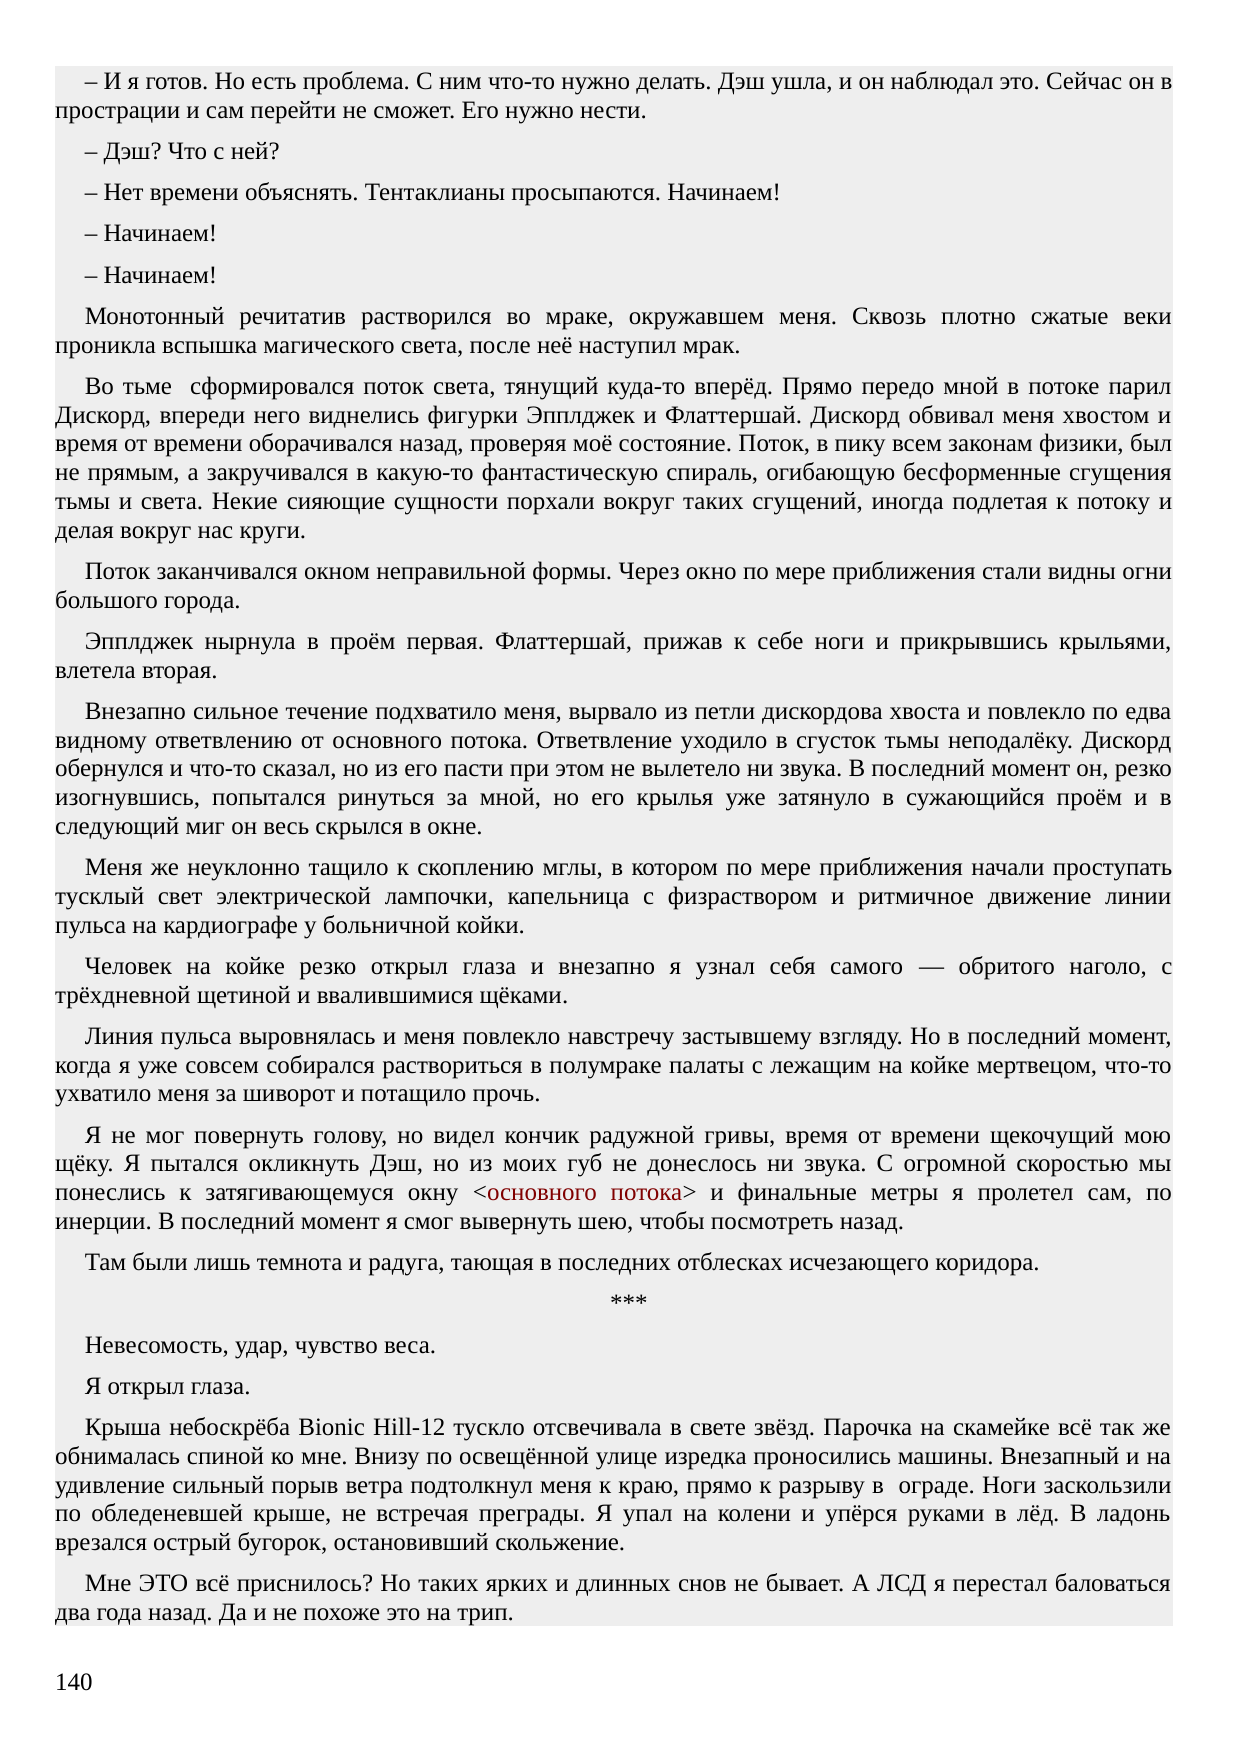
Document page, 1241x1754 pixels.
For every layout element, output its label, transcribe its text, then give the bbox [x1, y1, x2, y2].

text Эпплджек нырнула в проём первая. Флаттершай, прижав к себе ноги и прикрывшись крыльями, влетела вторая. [55, 626, 1173, 683]
text Человек на койке резко открыл глаза и внезапно я узнал себя самого — обритого наголо, с трёхдневной щетиной и ввалившимися щёками. [55, 951, 1173, 1008]
text Во тьме сформировался поток света, тянущий куда-то вперёд. Прямо передо мной в потоке парил Дискорд, впереди него виднелись фигурки Эпплджек и Флаттершай. Дискорд обвивал меня хвостом и время от времени оборачивался назад, проверяя моё состояние. Поток, в пику всем законам физики, был не прямым, а закручивался в какую-то фантастическую спираль, огибающую бесформенные сгущения тьмы и света. Некие сияющие сущности порхали вокруг таких сгущений, иногда подлетая к потоку и делая вокруг нас круги. [55, 371, 1173, 543]
text – Начинаем! [55, 218, 1173, 247]
text Невесомость, удар, чувство веса. [55, 1330, 1173, 1358]
text – И я готов. Но есть проблема. С ним что-то нужно делать. Дэш ушла, и он наблюдал это. Сейчас он в прострации и сам перейти не сможет. Его нужно нести. [55, 66, 1173, 123]
text Поток заканчивался окном неправильной формы. Через окно по мере приближения стали видны огни большого города. [55, 556, 1173, 613]
text – Начинаем! [55, 260, 1173, 288]
text – Дэш? Что с ней? [55, 136, 1173, 165]
text Мне ЭТО всё приснилось? Но таких ярких и длинных снов не бывает. А ЛСД я перестал баловаться два года назад. Да и не похоже это на трип. [55, 1568, 1173, 1626]
text Там были лишь темнота и радуга, тающая в последних отблесках исчезающего коридора. [55, 1247, 1173, 1276]
text Крыша небоскрёба Bionic Hill-12 тускло отсвечивала в свете звёзд. Парочка на скамейке всё так же обнималась спиной ко мне. Внизу по освещённой улице изредка проносились машины. Внезапный и на удивление сильный порыв ветра подтолкнул меня к краю, прямо к разрыву в ограде. Ноги заскользили по обледеневшей крыше, не встречая преграды. Я упал на колени и упёрся руками в лёд. В ладонь врезался острый бугорок, остановивший скольжение. [55, 1412, 1173, 1556]
text – Нет времени объяснять. Тентаклианы просыпаются. Начинаем! [55, 177, 1173, 206]
text Я не мог повернуть голову, но видел кончик радужной гривы, время от времени щекочущий мою щёку. Я пытался окликнуть Дэш, но из моих губ не донеслось ни звука. С огромной скоростью мы понеслись к затягивающемуся окну <основного потока> и финальные метры я пролетел сам, по инерции. В последний момент я смог вывернуть шею, чтобы посмотреть назад. [55, 1120, 1173, 1235]
text Меня же неуклонно тащило к скоплению мглы, в котором по мере приближения начали проступать тусклый свет электрической лампочки, капельница с физраствором и ритмичное движение линии пульса на кардиографе у больничной койки. [55, 852, 1173, 938]
text Я открыл глаза. [55, 1371, 1173, 1400]
text Линия пульса выровнялась и меня повлекло навстречу застывшему взгляду. Но в последний момент, когда я уже совсем собирался раствориться в полумраке палаты с лежащим на койке мертвецом, что-то ухватило меня за шиворот и потащило прочь. [55, 1021, 1173, 1107]
text Монотонный речитатив растворился во мраке, окружавшем меня. Сквозь плотно сжатые веки проникла вспышка магического света, после неё наступил мрак. [55, 301, 1173, 358]
text *** [55, 1288, 1173, 1317]
text Внезапно сильное течение подхватило меня, вырвало из петли дискордова хвоста и повлекло по едва видному ответвлению от основного потока. Ответвление уходило в сгусток тьмы неподалёку. Дискорд обернулся и что-то сказал, но из его пасти при этом не вылетело ни звука. В последний момент он, резко изогнувшись, попытался ринуться за мной, но его крылья уже затянуло в сужающийся проём и в следующий миг он весь скрылся в окне. [55, 696, 1173, 840]
